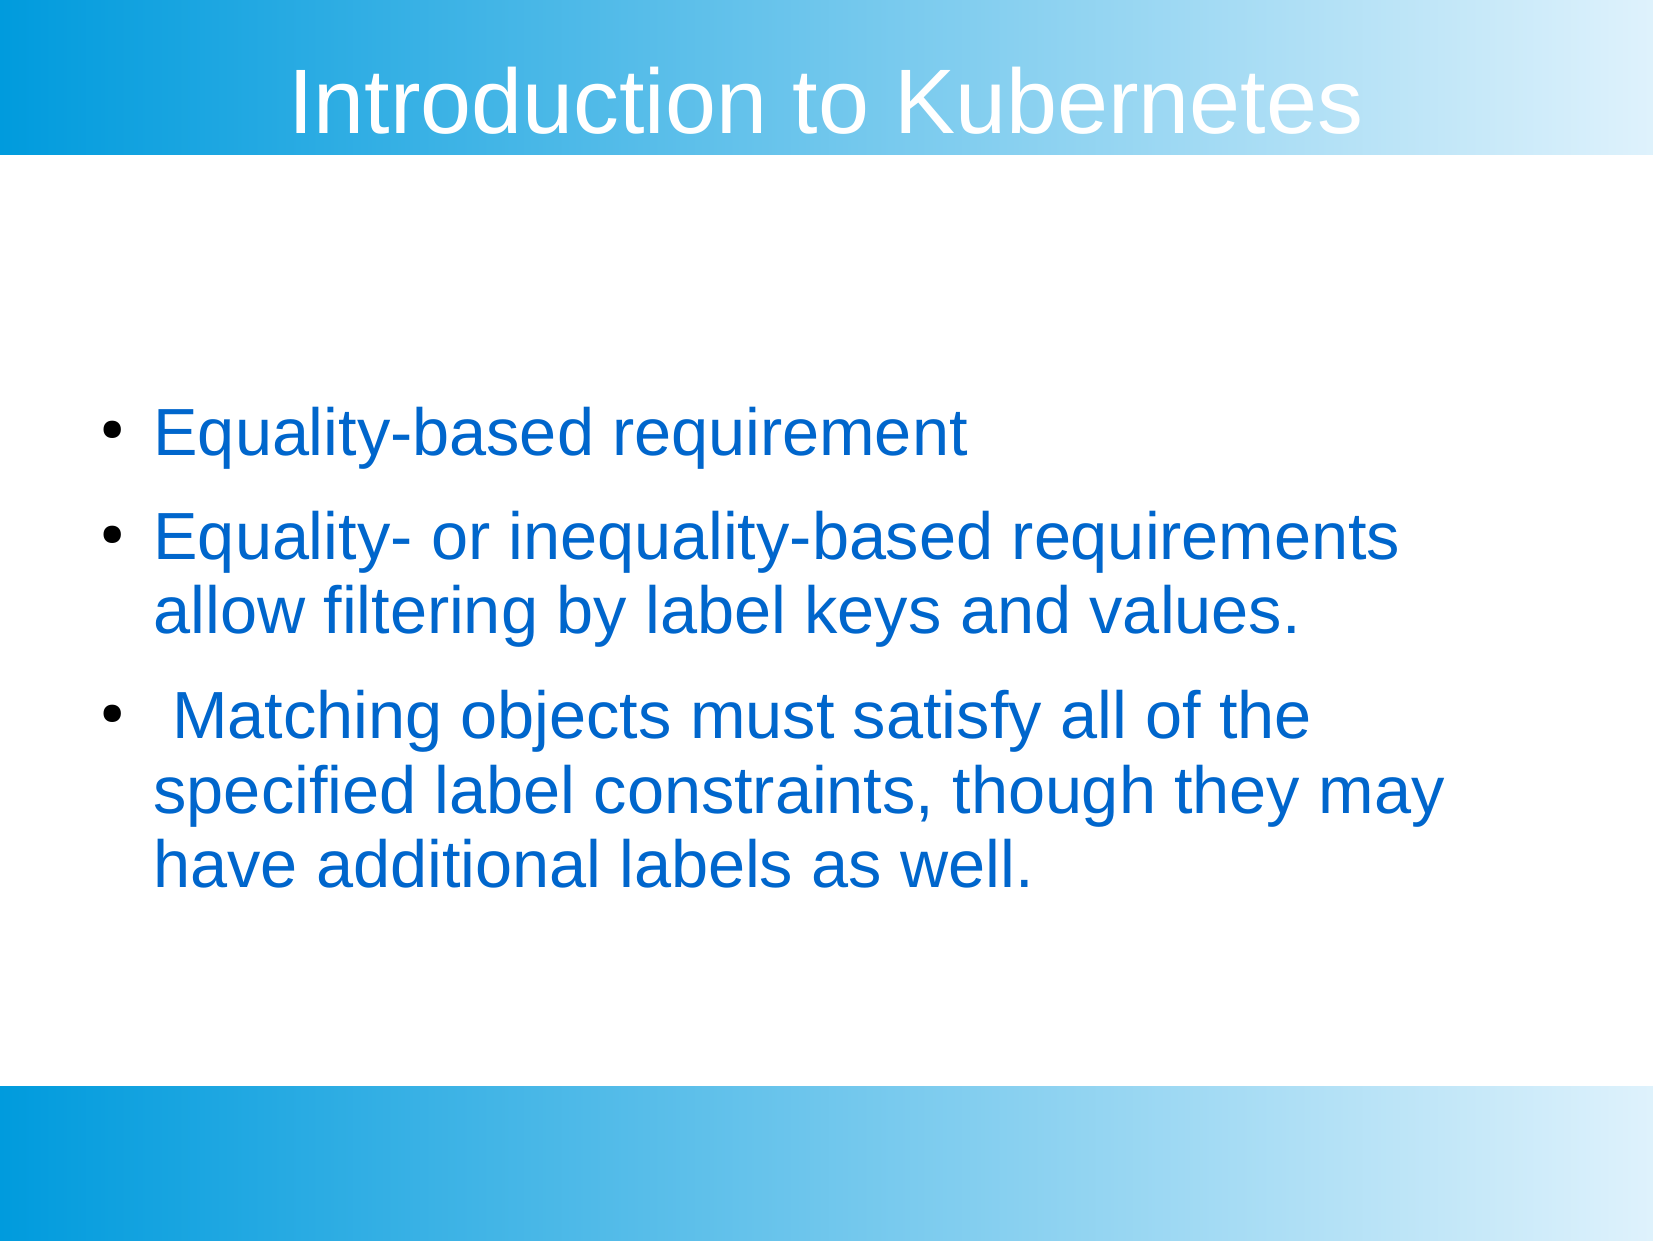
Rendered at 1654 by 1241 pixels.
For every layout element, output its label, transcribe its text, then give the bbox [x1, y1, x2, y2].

title Introduction to Kubernetes [82, 49, 1571, 155]
list Equality-based requirement Equality- or inequality-based requirements allow filtering by label keys and values. Matching objects must satisfy all of the specified label constraints, though they may have additional labels as well. [82, 290, 1571, 756]
